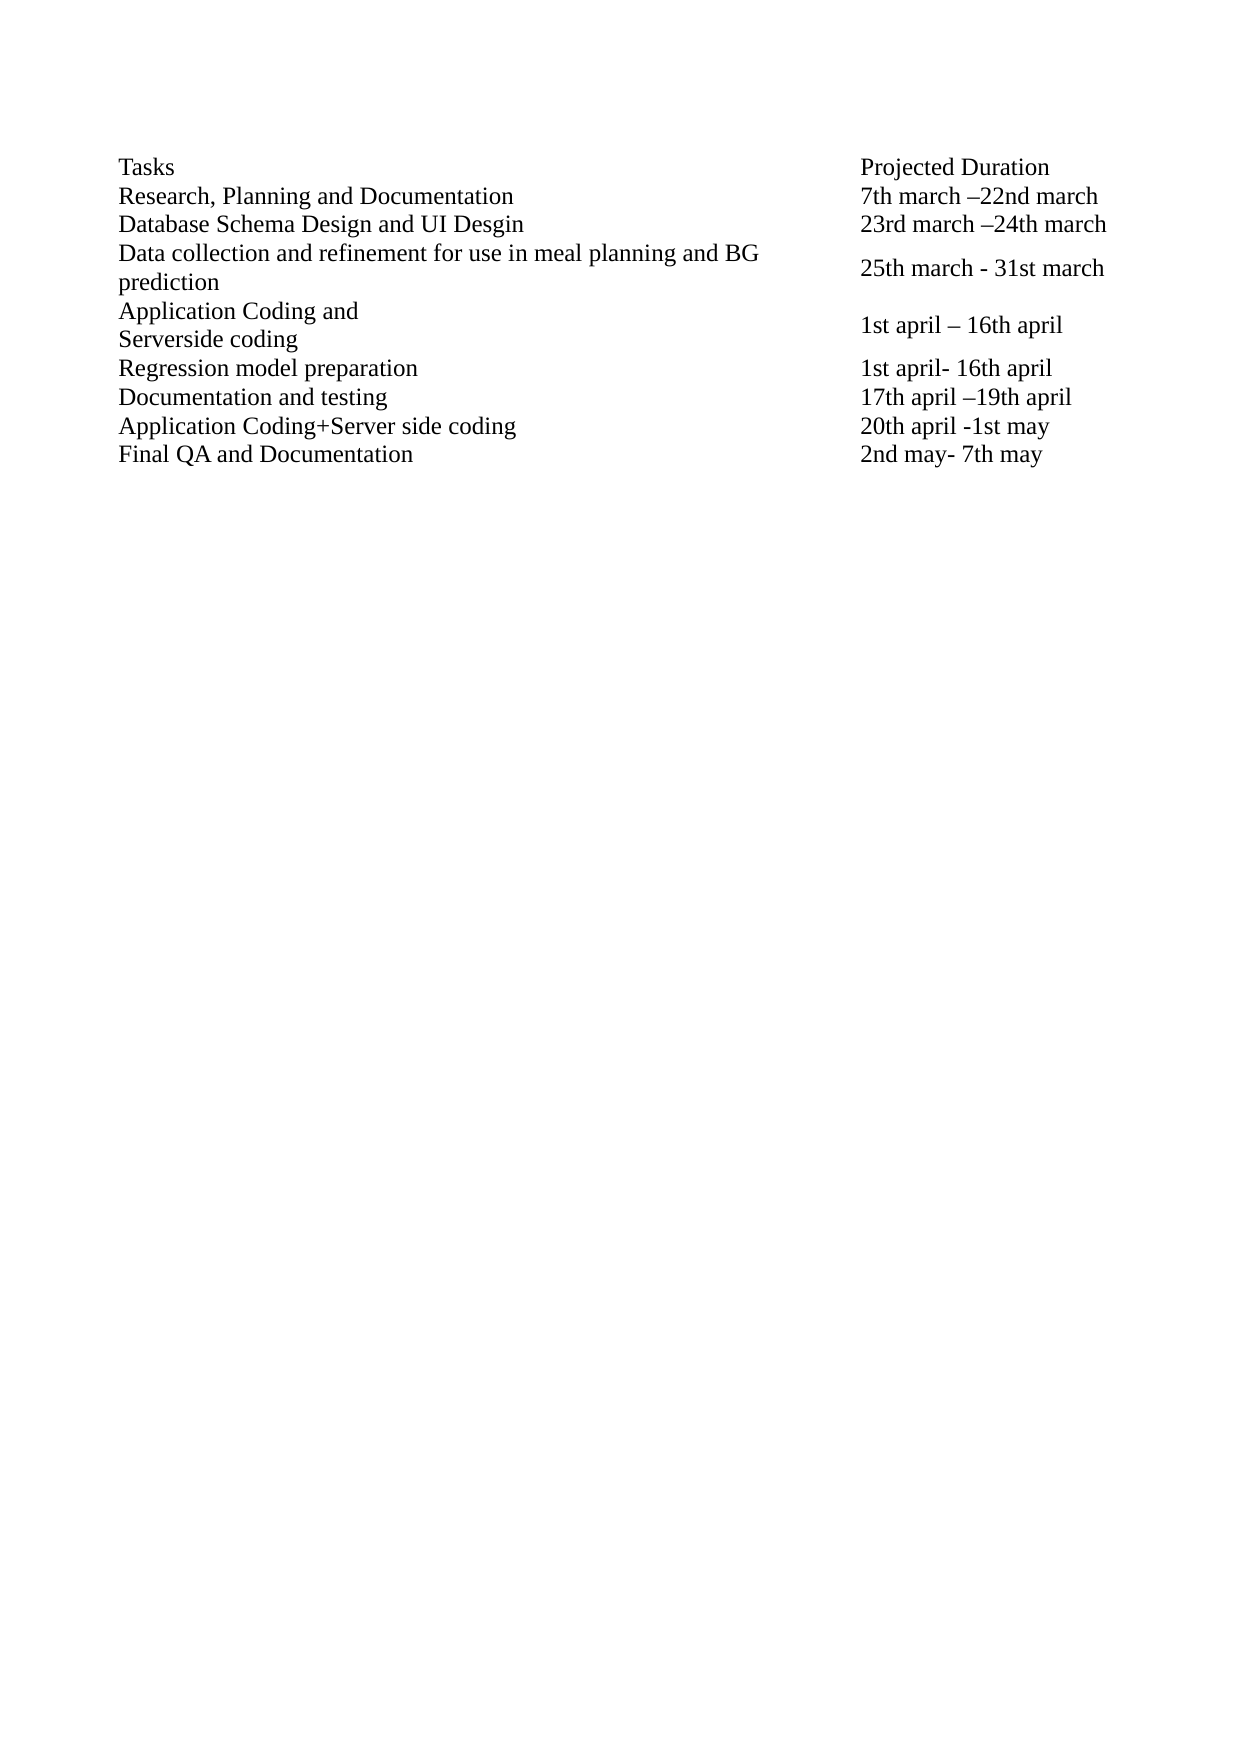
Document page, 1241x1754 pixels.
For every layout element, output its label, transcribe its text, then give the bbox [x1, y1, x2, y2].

table_cell [860, 468, 1122, 497]
table_header Tasks [118, 152, 860, 181]
table_cell Research, Planning and Documentation [118, 181, 860, 209]
table_cell 17th april –19th april [860, 382, 1122, 411]
table_cell Regression model preparation [118, 353, 860, 382]
table_cell Database Schema Design and UI Desgin [118, 210, 860, 238]
table_cell 20th april -1st may [860, 411, 1122, 439]
table_cell Documentation and testing [118, 382, 860, 411]
table_cell [118, 468, 860, 497]
table_cell 1st april – 16th april [860, 296, 1122, 353]
table_cell Final QA and Documentation [118, 440, 860, 468]
table_cell 23rd march –24th march [860, 210, 1122, 238]
table_cell 25th march - 31st march [860, 238, 1122, 296]
table_cell Data collection and refinement for use in meal planning and BG prediction [118, 238, 860, 296]
table_header Projected Duration [860, 152, 1122, 181]
table_cell 2nd may- 7th may [860, 440, 1122, 468]
table_cell Application Coding+Server side coding [118, 411, 860, 439]
table_cell Application Coding and Serverside coding [118, 296, 860, 353]
table_cell 7th march –22nd march [860, 181, 1122, 209]
table_cell 1st april- 16th april [860, 353, 1122, 382]
